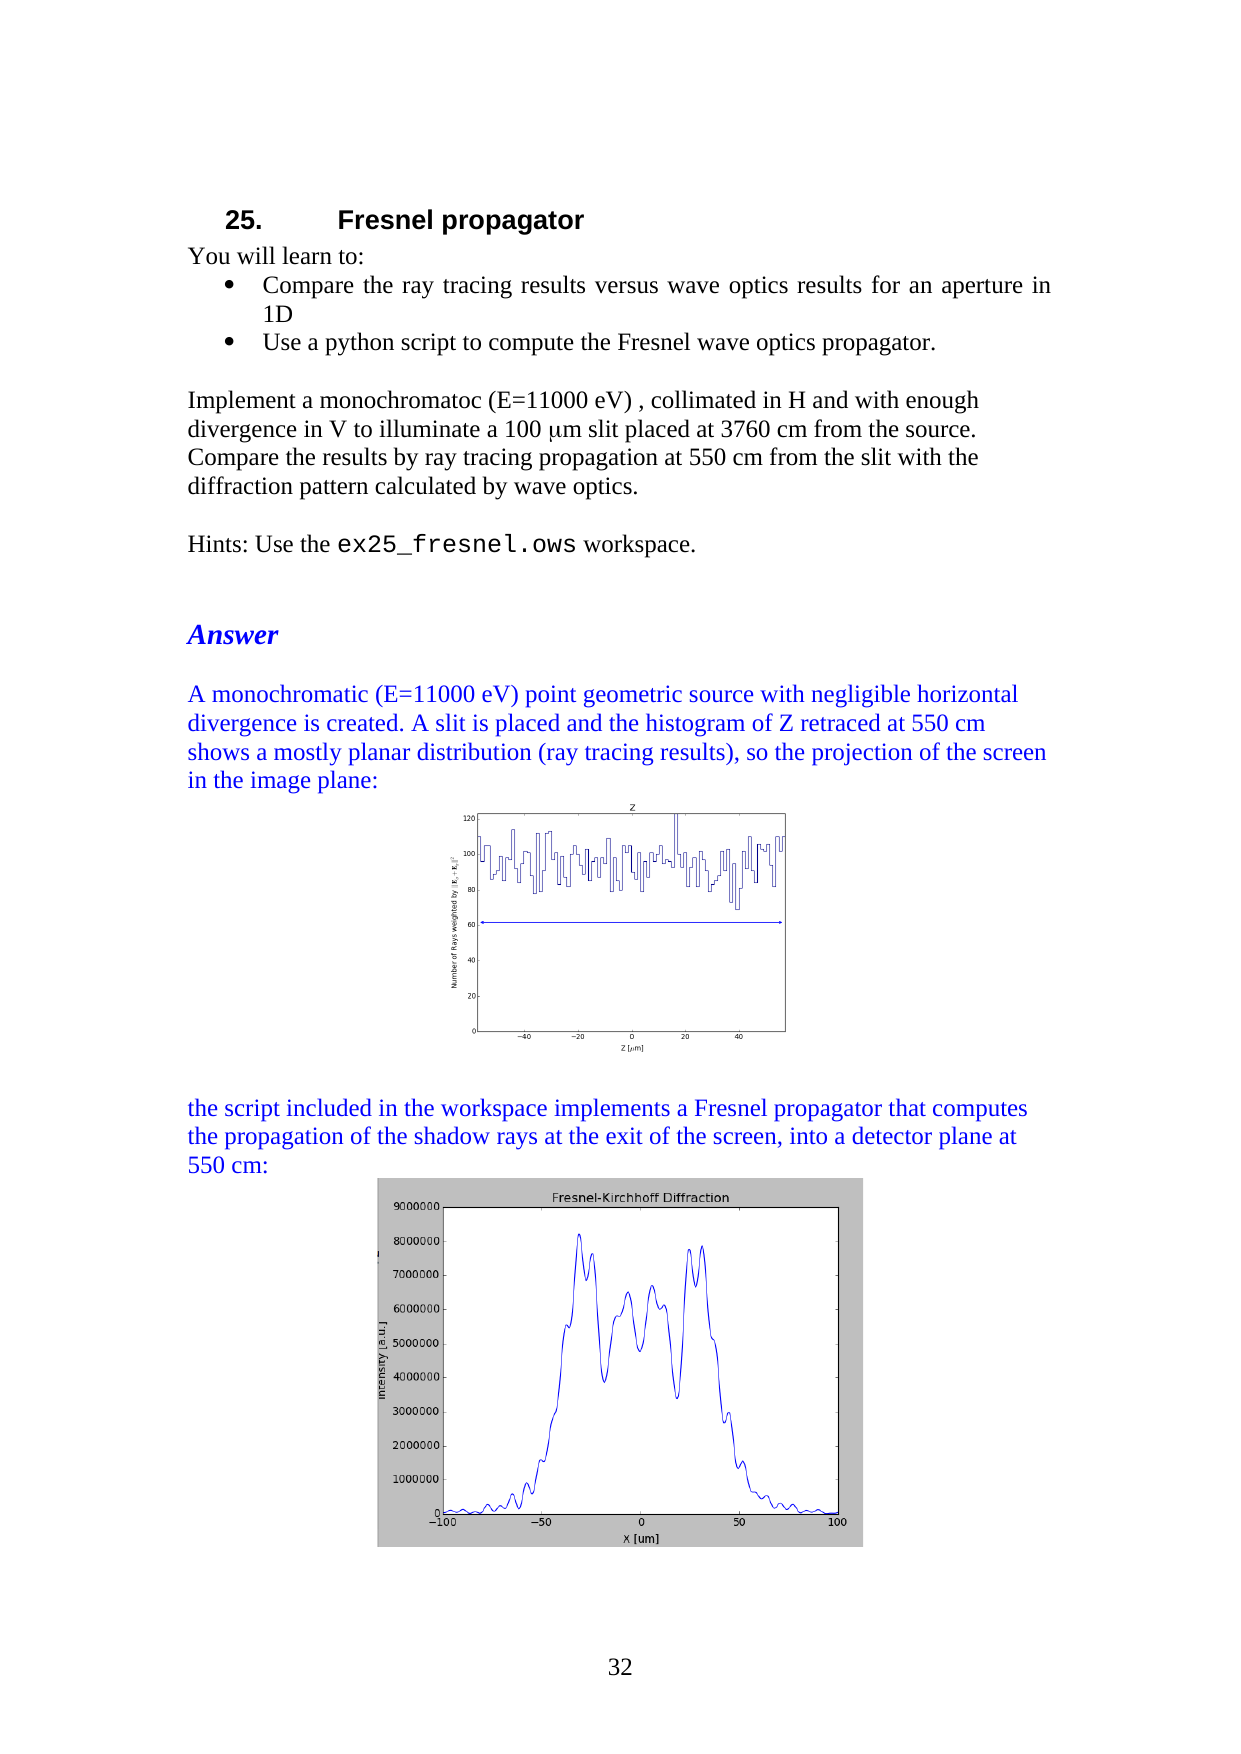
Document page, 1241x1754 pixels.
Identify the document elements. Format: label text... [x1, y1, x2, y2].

text A monochromatic (E=11000 eV) point geometric source with negligible horizontal divergence is created. A slit is placed and the histogram of Z retraced at 550 cm shows a mostly planar distribution (ray tracing results), so the projection of the screen in the image plane: [187, 679, 1053, 794]
text Answer [187, 617, 1053, 651]
list Compare the ray tracing results versus wave optics results for an aperture in 1D [225, 270, 1053, 327]
text Implement a monochromatoc (E=11000 eV) , collimated in H and with enough divergence in V to illuminate a 100 m slit placed at 3760 cm from the source. Compare the results by ray tracing propagation at 550 cm from the slit with the diffraction pattern calculated by wave optics. [187, 385, 1053, 500]
text You will learn to: [187, 241, 1053, 270]
picture [377, 1178, 864, 1547]
list Use a python script to compute the Fresnel wave optics propagator. [225, 327, 1053, 356]
text Hints: Use the ex25_fresnel.ows workspace. [187, 529, 1053, 559]
subtitle Fresnel propagator [225, 204, 1053, 235]
text the script included in the workspace implements a Fresnel propagator that computes the propagation of the shadow rays at the exit of the screen, into a detector plane at 550 cm: [187, 1093, 1053, 1179]
picture [441, 794, 799, 1064]
